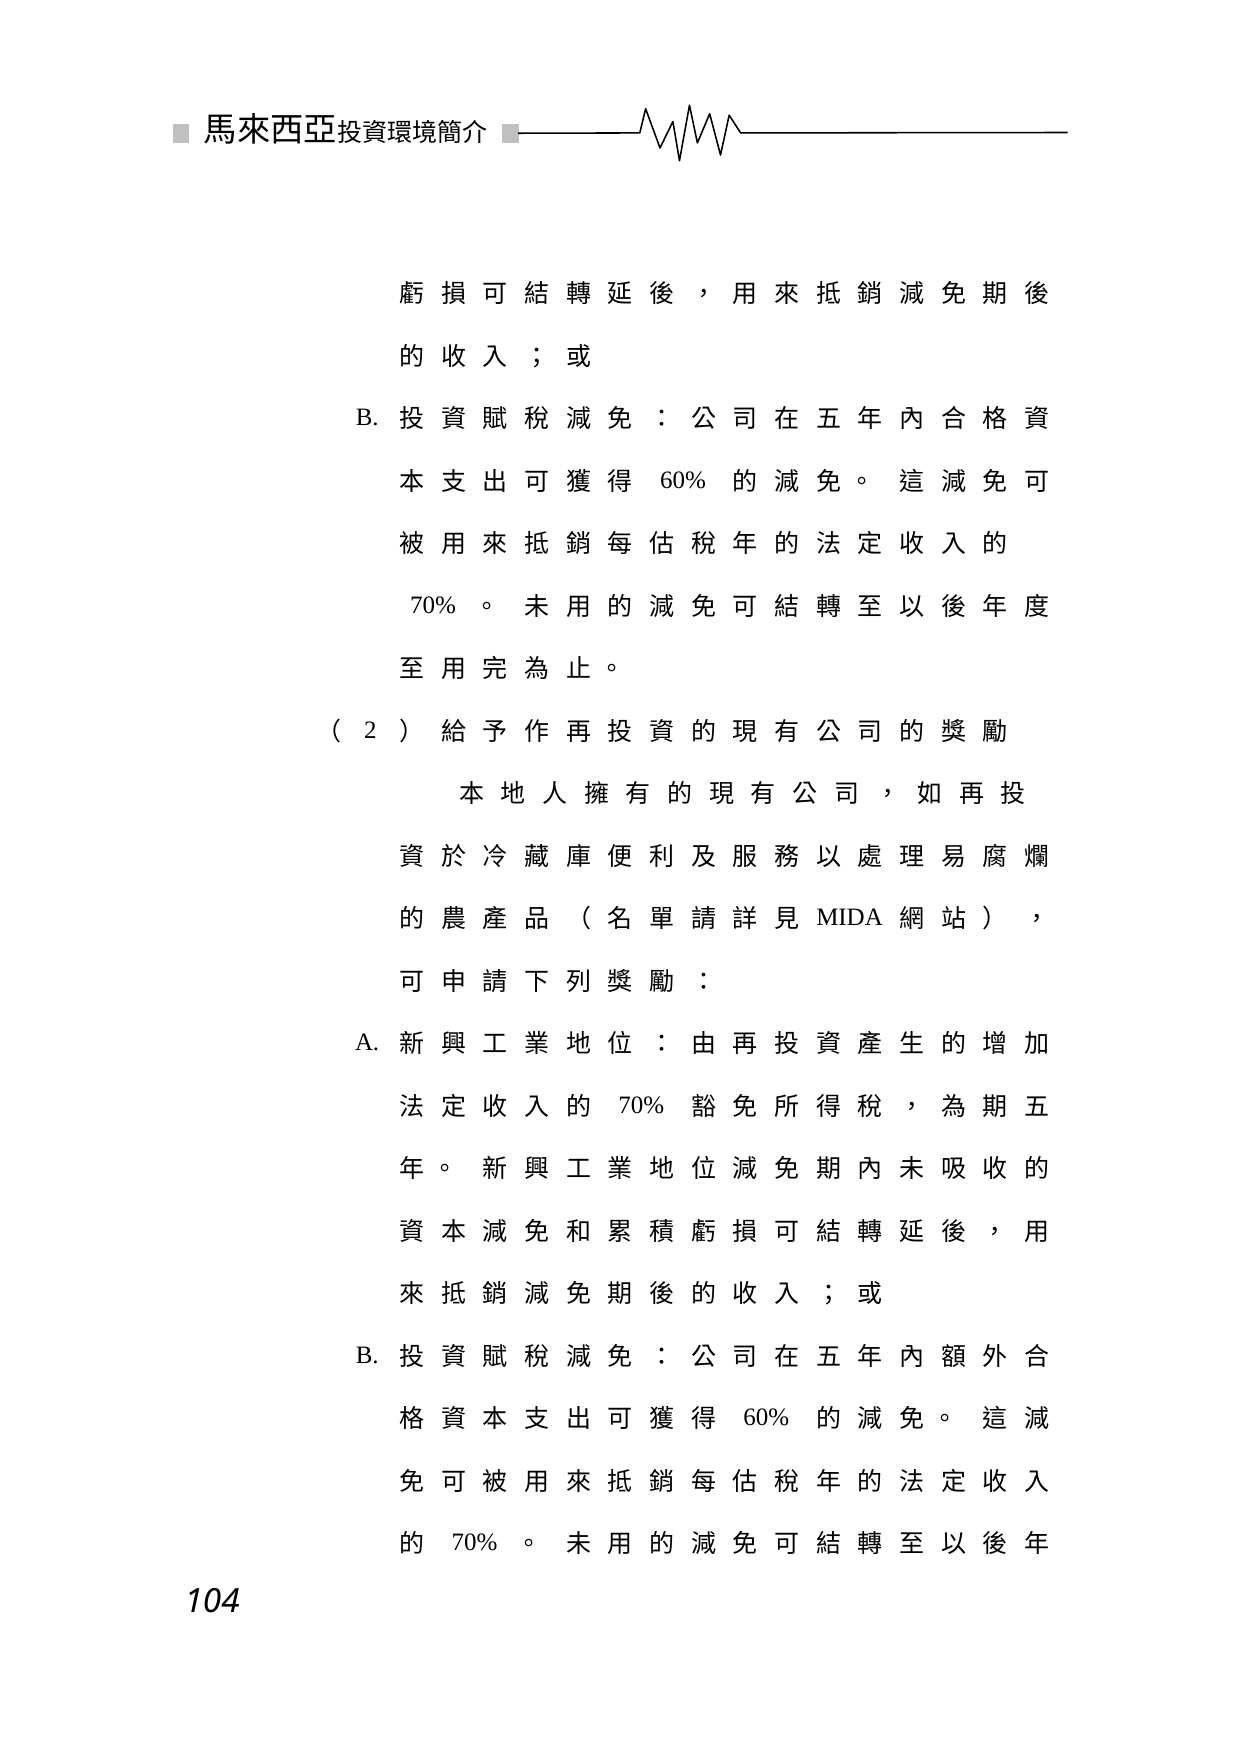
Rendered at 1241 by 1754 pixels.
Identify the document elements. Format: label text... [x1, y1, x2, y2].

text A. 新興工業地位：由再投資產生的增加法定收入的70%豁免所得稅，為期五年。新興工業地位減免期內未吸收的資本減免和累積虧損可結轉延後，用來抵銷減免期後的收入；或 [330, 1000, 1058, 1313]
text 本地人擁有的現有公司，如再投資於冷藏庫便利及服務以處理易腐爛的農產品（名單請詳見MIDA網站），可申請下列獎勵： [306, 750, 1058, 1000]
text （2）給予作再投資的現有公司的獎勵 [306, 688, 1058, 750]
text B. 投資賦稅減免：公司在五年內合格資本支出可獲得60%的減免。這減免可被用來抵銷每估稅年的法定收入的70%。未用的減免可結轉至以後年度至用完為止。 [330, 375, 1058, 688]
text 虧損可結轉延後，用來抵銷減免期後的收入；或 [330, 250, 1058, 375]
text B. 投資賦稅減免：公司在五年內額外合格資本支出可獲得60%的減免。這減免可被用來抵銷每估稅年的法定收入的70%。未用的減免可結轉至以後年 [330, 1313, 1058, 1563]
